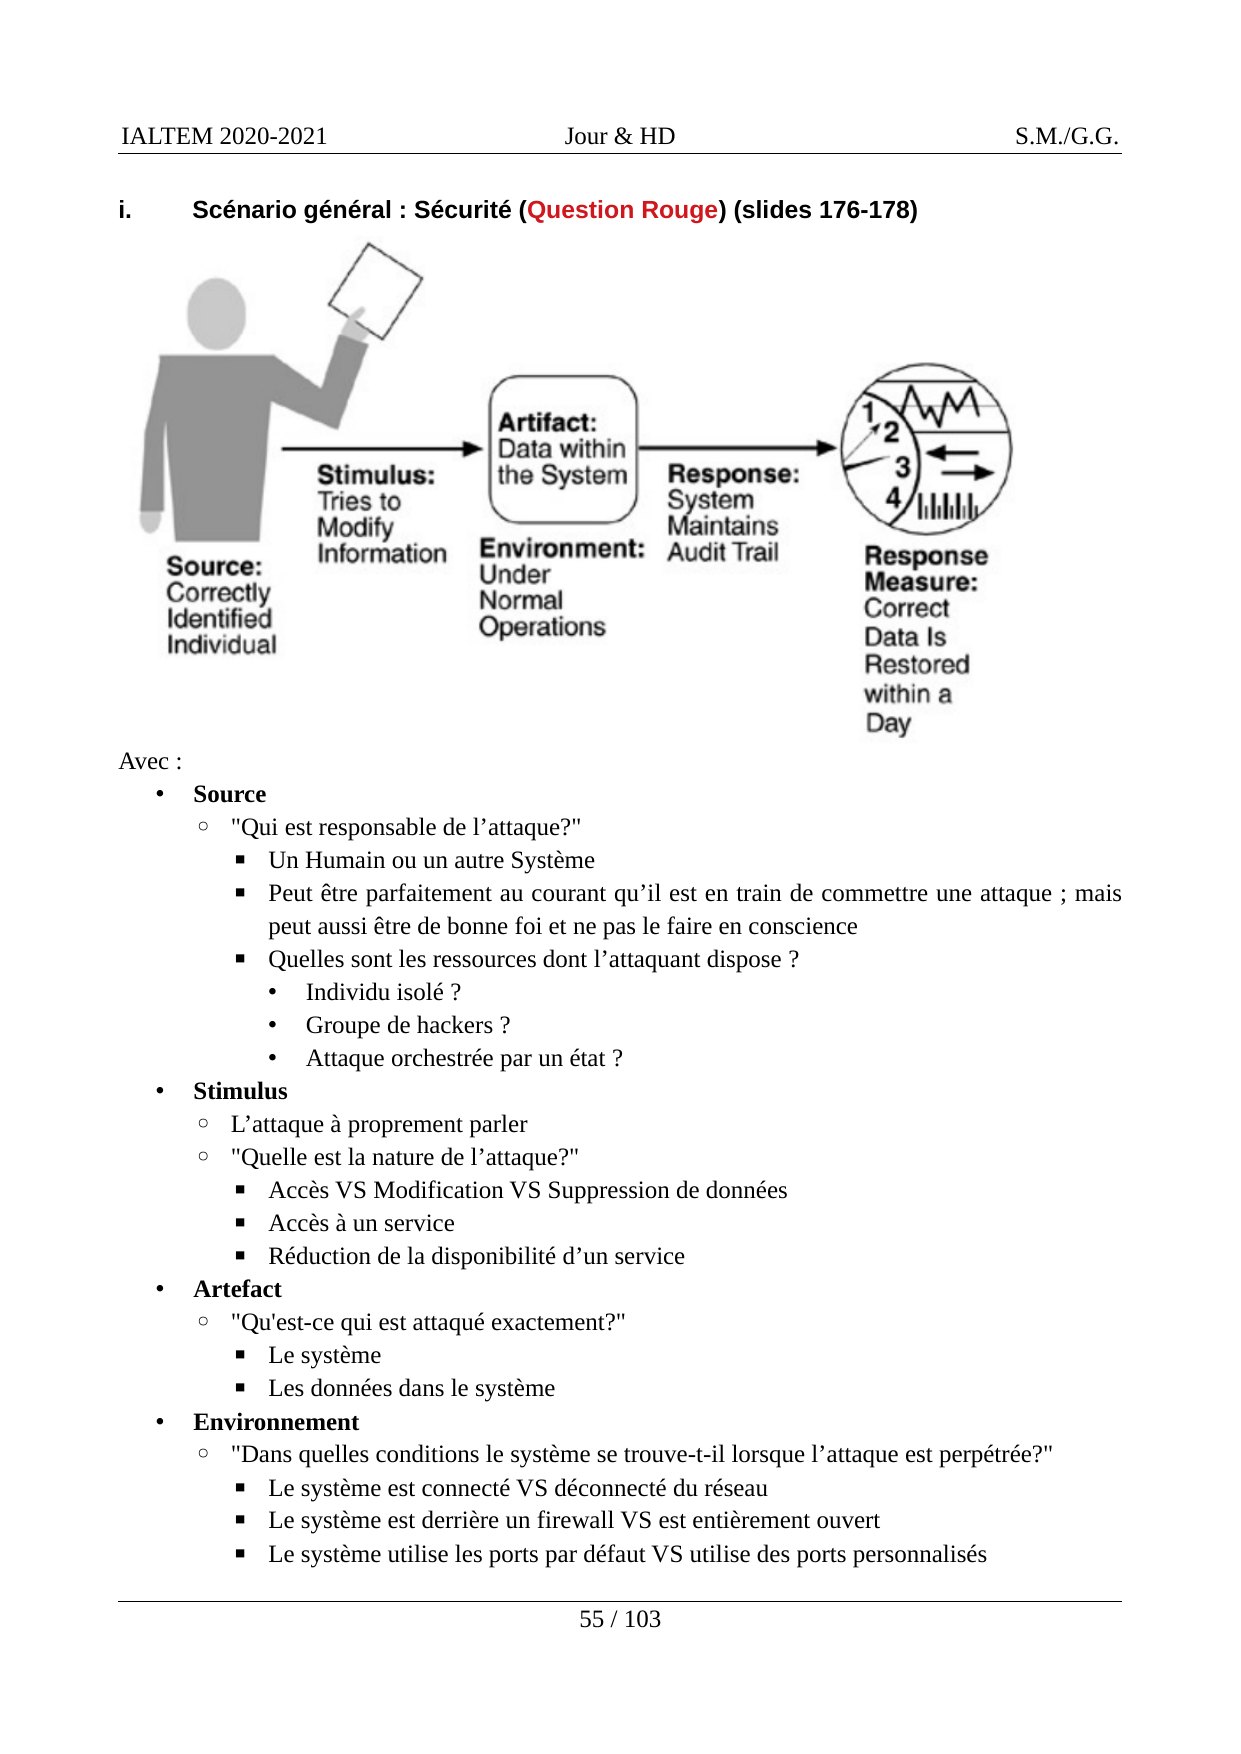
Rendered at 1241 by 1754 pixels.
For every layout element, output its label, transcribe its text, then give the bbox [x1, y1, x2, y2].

list Un Humain ou un autre Système [231, 845, 1122, 874]
list "Qui est responsable de l’attaque?" [193, 812, 1122, 841]
list Le système est derrière un firewall VS est entièrement ouvert [231, 1506, 1122, 1534]
list Source [156, 779, 1122, 808]
list Individu isolé ? [268, 977, 1122, 1006]
list Environnement [156, 1407, 1122, 1435]
list Les données dans le système [231, 1373, 1122, 1402]
list Artefact [156, 1274, 1122, 1303]
list Attaque orchestrée par un état ? [268, 1043, 1122, 1072]
list Le système [231, 1341, 1122, 1369]
list Peut être parfaitement au courant qu’il est en train de commettre une attaque ; mais peut aussi être de bonne foi et ne pas le faire en conscience [231, 878, 1122, 940]
list Groupe de hackers ? [268, 1010, 1122, 1039]
list "Qu'est-ce qui est attaqué exactement?" [193, 1307, 1122, 1336]
list Réduction de la disponibilité d’un service [231, 1241, 1122, 1270]
list Le système utilise les ports par défaut VS utilise des ports personnalisés [231, 1539, 1122, 1567]
subtitle Scénario général : Sécurité (Question Rouge) (slides 176-178) [118, 195, 1122, 223]
list Stimulus [156, 1076, 1122, 1105]
list Accès à un service [231, 1208, 1122, 1237]
list Quelles sont les ressources dont l’attaquant dispose ? [231, 944, 1122, 973]
list "Dans quelles conditions le système se trouve-t-il lorsque l’attaque est perpétrée?" [193, 1439, 1122, 1468]
text Avec : [118, 746, 1122, 775]
list L’attaque à proprement parler [193, 1109, 1122, 1138]
picture [118, 229, 1020, 747]
list Accès VS Modification VS Suppression de données [231, 1175, 1122, 1204]
list Le système est connecté VS déconnecté du réseau [231, 1473, 1122, 1501]
list "Quelle est la nature de l’attaque?" [193, 1142, 1122, 1171]
